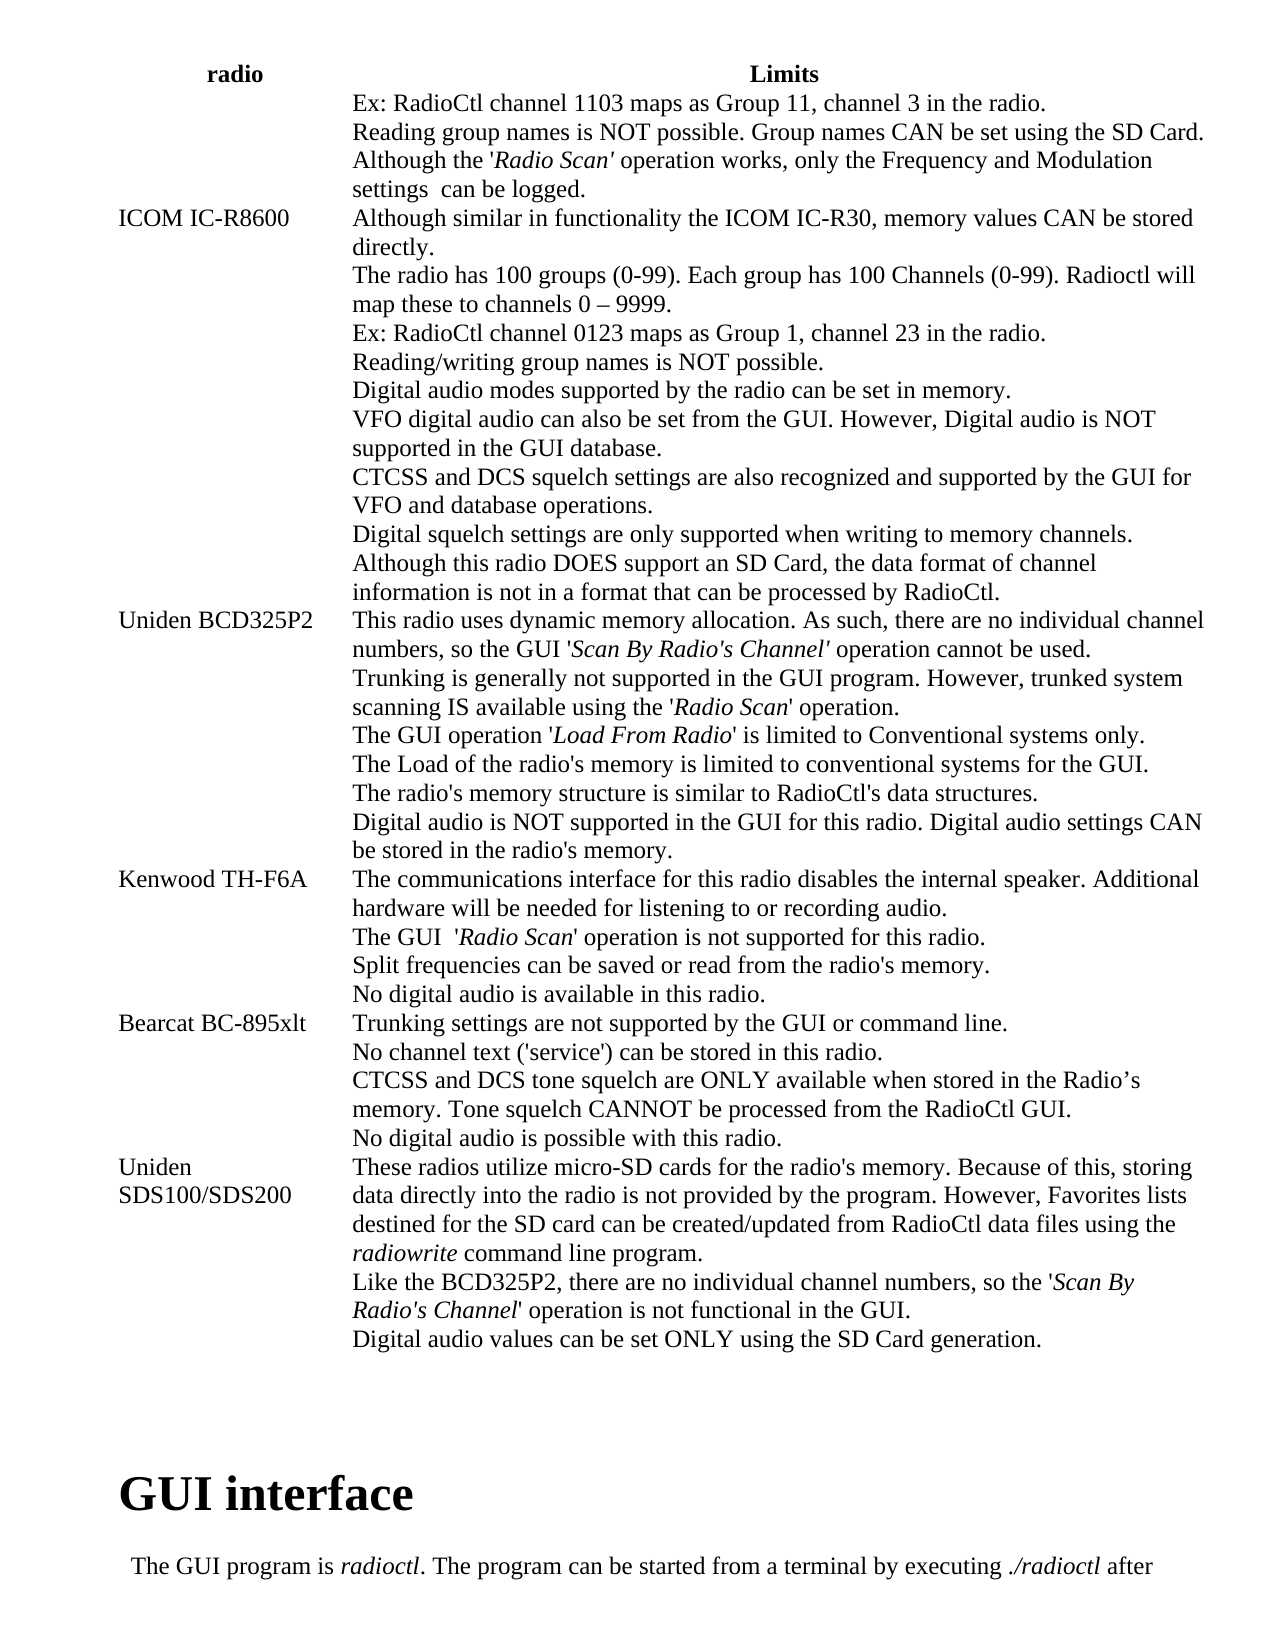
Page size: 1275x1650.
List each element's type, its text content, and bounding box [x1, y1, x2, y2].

table_cell Uniden BCD325P2 [118, 605, 352, 864]
text The GUI program is radioctl. The program can be started from a terminal by executing ./radioctl after [118, 1551, 1216, 1580]
table_cell The communications interface for this radio disables the internal speaker. Additional hardware will be needed for listening to or recording audio. The GUI 'Radio Scan' operation is not supported for this radio. Split frequencies can be saved or read from the radio's memory. No digital audio is available in this radio. [352, 864, 1217, 1008]
table_header Limits [352, 59, 1217, 88]
table_header radio [118, 59, 352, 88]
table_cell Trunking settings are not supported by the GUI or command line. No channel text ('service') can be stored in this radio. CTCSS and DCS tone squelch are ONLY available when stored in the Radio’s memory. Tone squelch CANNOT be processed from the RadioCtl GUI. No digital audio is possible with this radio. [352, 1008, 1217, 1152]
table_cell These radios utilize micro-SD cards for the radio's memory. Because of this, storing data directly into the radio is not provided by the program. However, Favorites lists destined for the SD card can be created/updated from RadioCtl data files using the radiowrite command line program. Like the BCD325P2, there are no individual channel numbers, so the 'Scan By Radio's Channel' operation is not functional in the GUI. Digital audio values can be set ONLY using the SD Card generation. [352, 1152, 1217, 1353]
table_cell Although similar in functionality the ICOM IC-R30, memory values CAN be stored directly. The radio has 100 groups (0-99). Each group has 100 Channels (0-99). Radioctl will map these to channels 0 – 9999. Ex: RadioCtl channel 0123 maps as Group 1, channel 23 in the radio. Reading/writing group names is NOT possible. Digital audio modes supported by the radio can be set in memory. VFO digital audio can also be set from the GUI. However, Digital audio is NOT supported in the GUI database. CTCSS and DCS squelch settings are also recognized and supported by the GUI for VFO and database operations. Digital squelch settings are only supported when writing to memory channels. Although this radio DOES support an SD Card, the data format of channel information is not in a format that can be processed by RadioCtl. [352, 203, 1217, 605]
table_cell ICOM IC-R8600 [118, 203, 352, 605]
table_cell [118, 88, 352, 203]
table_cell This radio uses dynamic memory allocation. As such, there are no individual channel numbers, so the GUI 'Scan By Radio's Channel' operation cannot be used. Trunking is generally not supported in the GUI program. However, trunked system scanning IS available using the 'Radio Scan' operation. The GUI operation 'Load From Radio' is limited to Conventional systems only. The Load of the radio's memory is limited to conventional systems for the GUI. The radio's memory structure is similar to RadioCtl's data structures. Digital audio is NOT supported in the GUI for this radio. Digital audio settings CAN be stored in the radio's memory. [352, 605, 1217, 864]
table_cell Ex: RadioCtl channel 1103 maps as Group 11, channel 3 in the radio. Reading group names is NOT possible. Group names CAN be set using the SD Card. Although the 'Radio Scan' operation works, only the Frequency and Modulation settings can be logged. [352, 88, 1217, 203]
table_cell Kenwood TH-F6A [118, 864, 352, 1008]
table_cell Bearcat BC-895xlt [118, 1008, 352, 1152]
table_cell Uniden SDS100/SDS200 [118, 1152, 352, 1353]
subtitle GUI interface [118, 1464, 1216, 1522]
